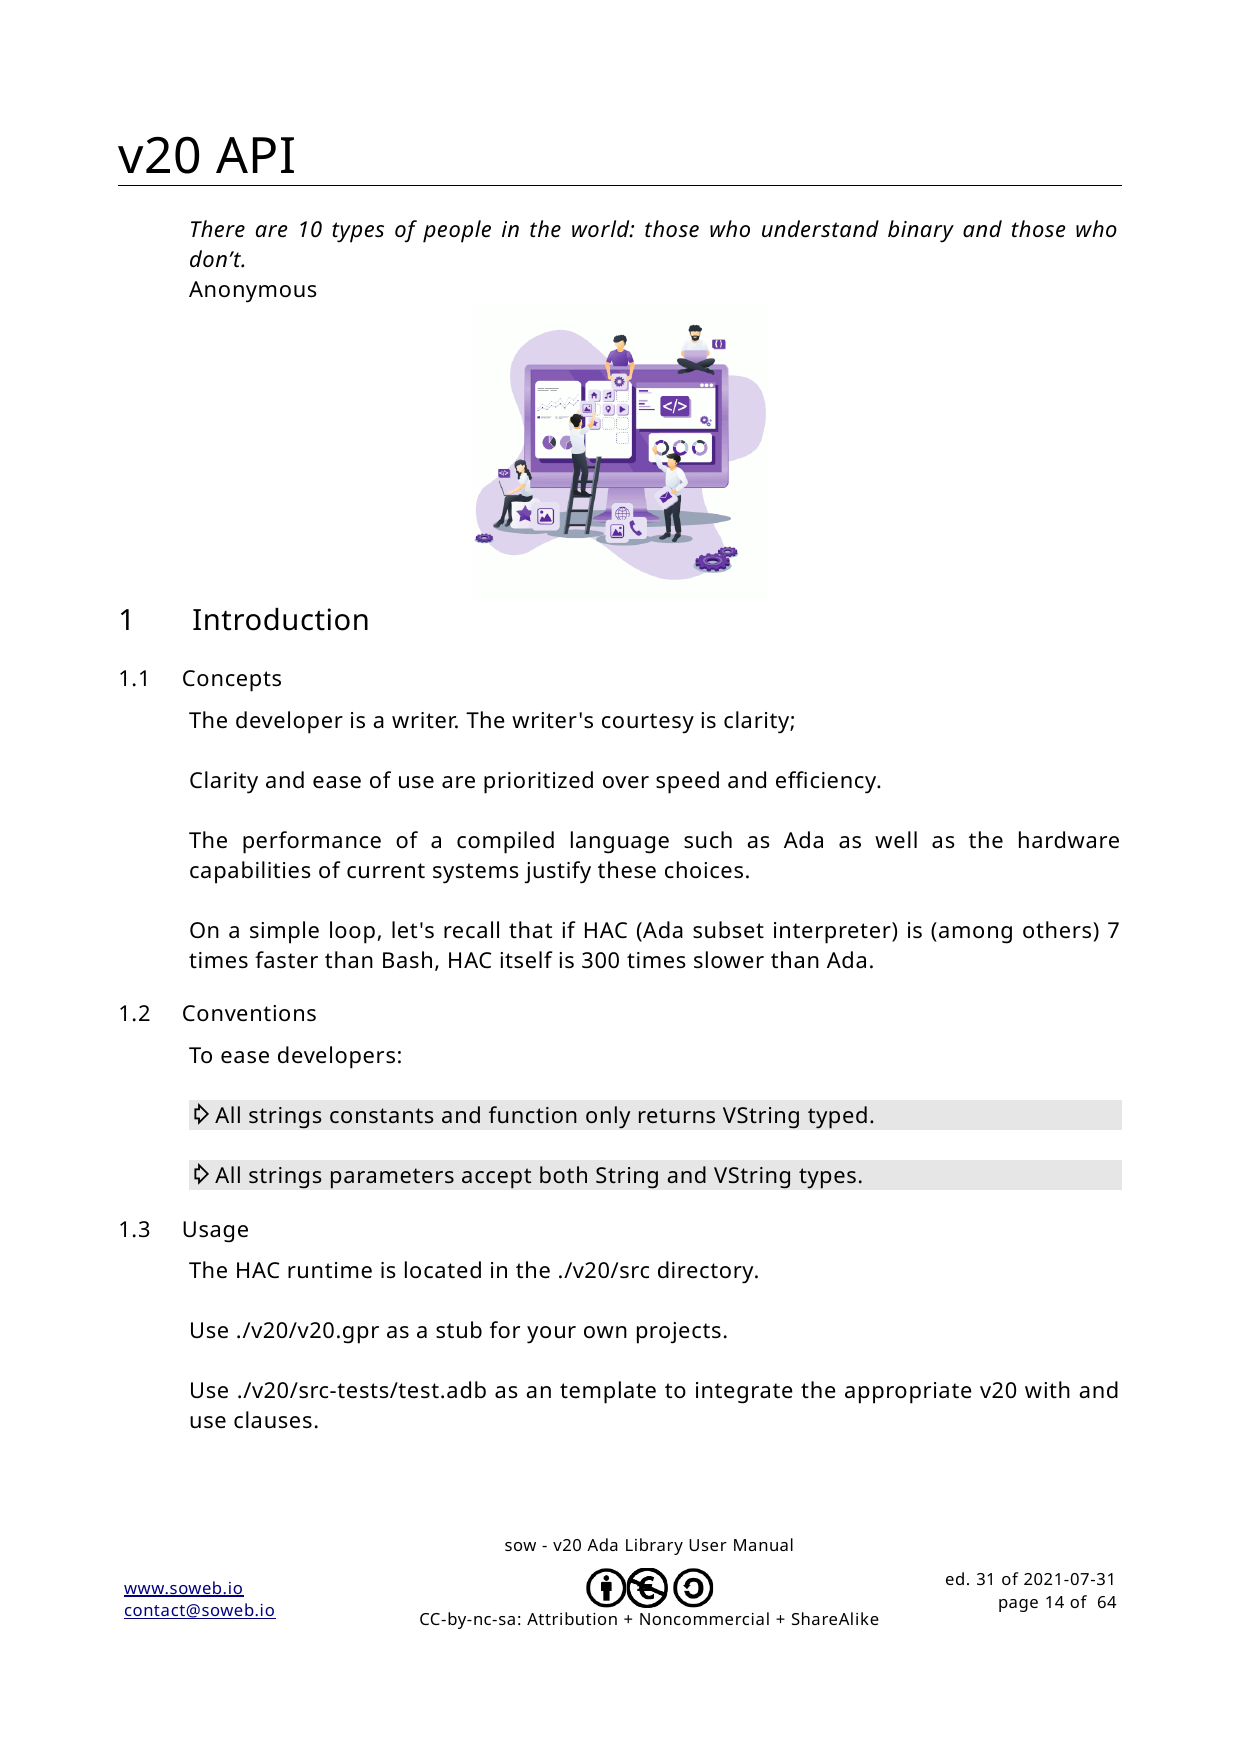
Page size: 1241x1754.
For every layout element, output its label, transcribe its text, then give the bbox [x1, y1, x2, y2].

subtitle Concepts [118, 663, 1122, 693]
text Clarity and ease of use are prioritized over speed and efficiency. [189, 764, 1122, 794]
text There are 10 types of people in the world: those who understand binary and those who don’t. [189, 214, 1122, 274]
text On a simple loop, let's recall that if HAC (Ada subset interpreter) is (among others) 7 times faster than Bash, HAC itself is 300 times slower than Ada. [189, 914, 1122, 974]
text The performance of a compiled language such as Ada as well as the hardware capabilities of current systems justify these choices. [189, 824, 1122, 884]
text The developer is a writer. The writer's courtesy is clarity; [189, 704, 1122, 734]
subtitle Usage [118, 1214, 1122, 1244]
text To ease developers: [189, 1040, 1122, 1070]
picture [585, 1568, 668, 1608]
text The HAC runtime is located in the ./v20/src directory. [189, 1255, 1122, 1285]
picture [672, 1568, 714, 1608]
subtitle Conventions [118, 998, 1122, 1028]
list All strings constants and function only returns VString typed. [189, 1100, 1122, 1130]
text Use ./v20/v20.gpr as a stub for your own projects. [189, 1315, 1122, 1345]
subtitle Introduction [118, 600, 1122, 639]
text Use ./v20/src-tests/test.adb as an template to integrate the appropriate v20 with and use clauses. [189, 1375, 1122, 1435]
text Anonymous [189, 274, 1122, 304]
subtitle v20 API [118, 118, 1122, 185]
picture [472, 304, 768, 600]
list All strings parameters accept both String and VString types. [189, 1160, 1122, 1190]
